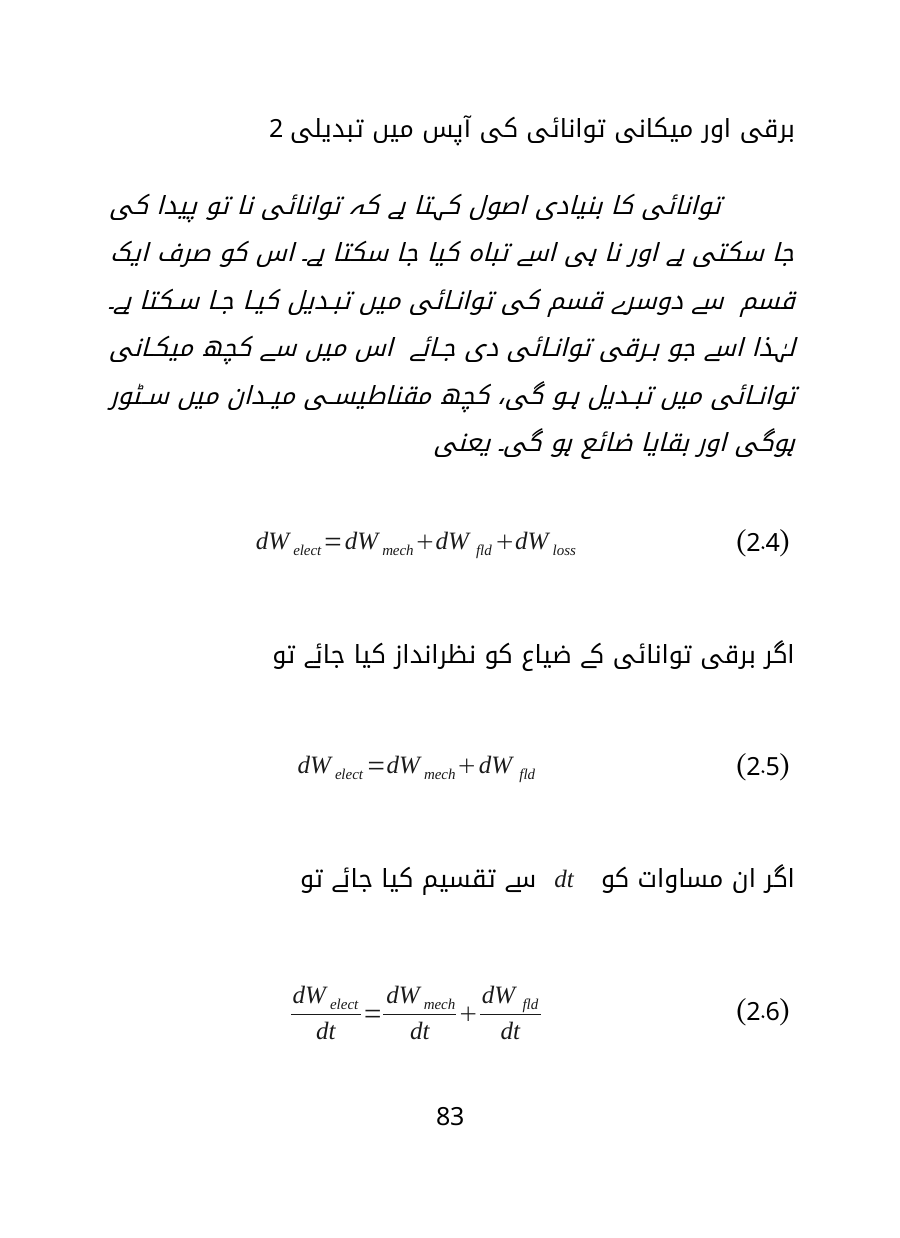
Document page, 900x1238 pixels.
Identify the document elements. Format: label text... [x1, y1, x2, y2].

text اگر برقی توانائی کے ضیاع کو نظرانداز کیا جائے تو [105, 631, 795, 679]
table_header [105, 975, 718, 1062]
table_header (2.5) [718, 738, 795, 809]
table_header [105, 738, 718, 809]
text توانائی کا بنیادی اصول کہتا ہے کہ توانائی نا تو پیدا کی جا سکتی ہے اور نا ہی اسے تباہ کیا جا سکتا ہے۔ اس کو صرف ایک قسم سے دوسرے قسم کی توانائی میں تبدیل کیا جا سکتا ہے۔ لہٰذا اسے جو برقی توانائی دی جائے اس میں سے کچھ میکانی توانائی میں تبدیل ہو گی، کچھ مقناطیسی میدان میں سٹور ہوگی اور بقایا ضائع ہو گی۔ یعنی [105, 182, 795, 467]
table_header (2.6) [718, 975, 795, 1062]
text اگر ان مساوات کو سے تقسیم کیا جائے تو [105, 856, 795, 903]
table_header [105, 513, 718, 585]
table_header (2.4) [718, 513, 795, 585]
